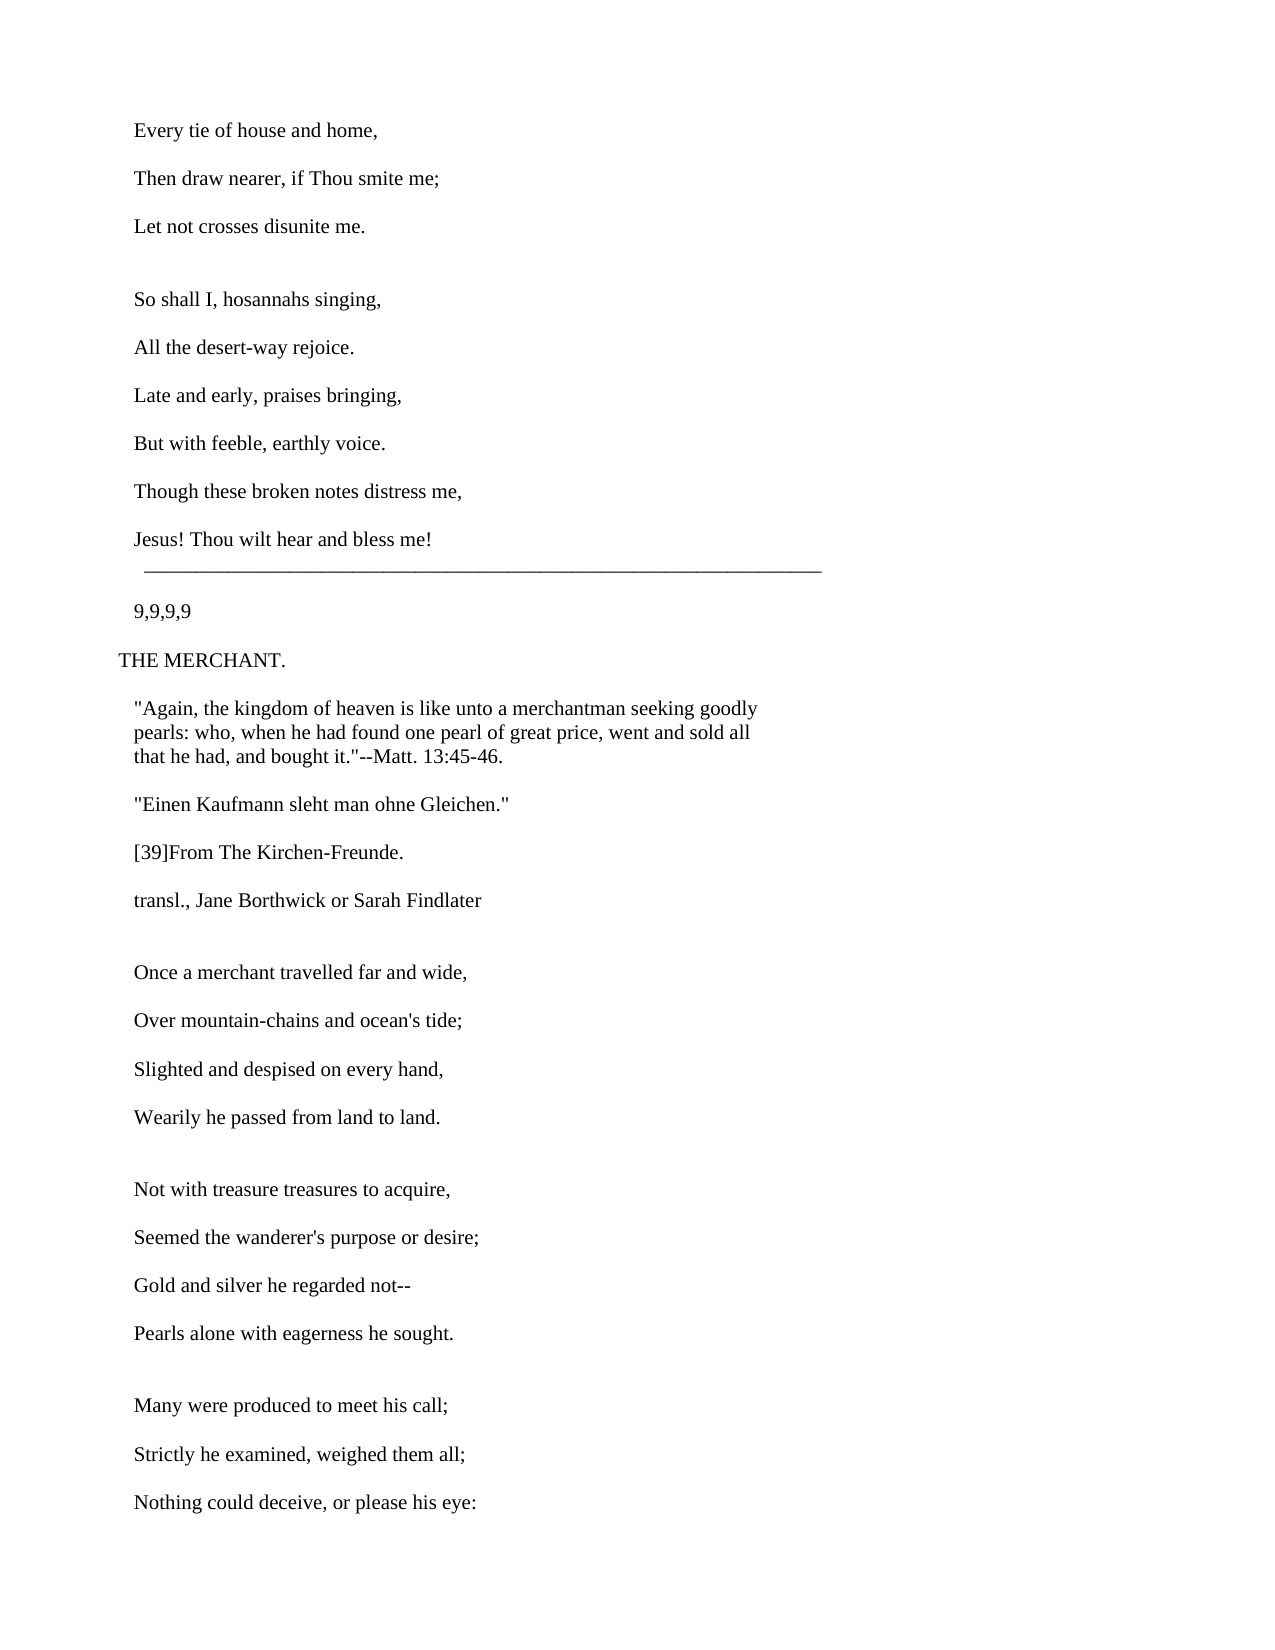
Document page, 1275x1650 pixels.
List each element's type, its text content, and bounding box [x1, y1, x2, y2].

text Nothing could deceive, or please his eye: [118, 1490, 1157, 1514]
text Gold and silver he regarded not-- [118, 1273, 1157, 1297]
text "Einen Kaufmann sleht man ohne Gleichen." [118, 792, 1157, 816]
text Late and early, praises bringing, [118, 383, 1157, 407]
text Every tie of house and home, [118, 118, 1157, 142]
text Once a merchant travelled far and wide, [118, 960, 1157, 984]
text 9,9,9,9 [118, 599, 1157, 623]
text _________________________________________________________________ [118, 551, 1157, 575]
text Then draw nearer, if Thou smite me; [118, 166, 1157, 190]
text So shall I, hosannahs singing, [118, 287, 1157, 311]
text Let not crosses disunite me. [118, 214, 1157, 238]
text Jesus! Thou wilt hear and bless me! [118, 527, 1157, 551]
text pearls: who, when he had found one pearl of great price, went and sold all [118, 720, 1157, 744]
text transl., Jane Borthwick or Sarah Findlater [118, 888, 1157, 912]
text Over mountain-chains and ocean's tide; [118, 1008, 1157, 1032]
text that he had, and bought it."--Matt. 13:45-46. [118, 744, 1157, 768]
text THE MERCHANT. [118, 647, 1157, 672]
text All the desert-way rejoice. [118, 335, 1157, 359]
text Pearls alone with eagerness he sought. [118, 1321, 1157, 1345]
text Seemed the wanderer's purpose or desire; [118, 1225, 1157, 1249]
text Many were produced to meet his call; [118, 1393, 1157, 1417]
text [39]From The Kirchen-Freunde. [118, 840, 1157, 864]
text Not with treasure treasures to acquire, [118, 1177, 1157, 1201]
text Strictly he examined, weighed them all; [118, 1442, 1157, 1466]
text Though these broken notes distress me, [118, 479, 1157, 503]
text Slighted and despised on every hand, [118, 1057, 1157, 1081]
text Wearily he passed from land to land. [118, 1105, 1157, 1129]
text But with feeble, earthly voice. [118, 431, 1157, 455]
text "Again, the kingdom of heaven is like unto a merchantman seeking goodly [118, 696, 1157, 720]
